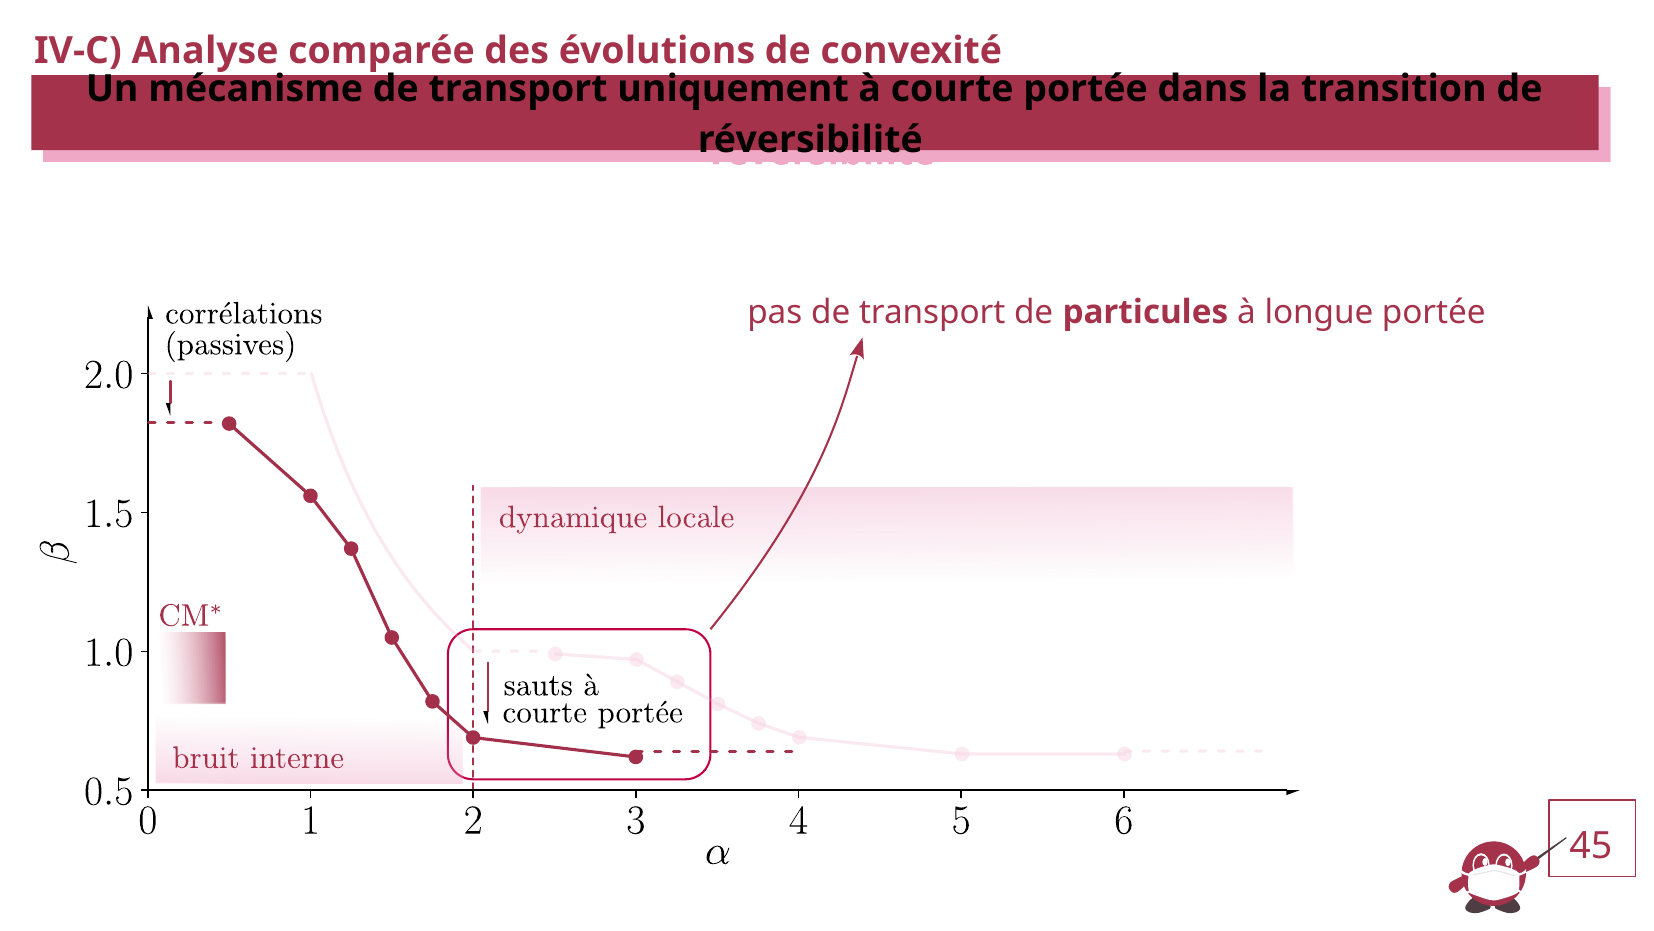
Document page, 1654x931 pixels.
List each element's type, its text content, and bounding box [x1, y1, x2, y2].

text_box Un mécanisme de transport uniquement à courte portée dans la transition de réversibilité [31, 75, 1599, 151]
text_box IV-C) Analyse comparée des évolutions de convexité [19, 16, 976, 76]
text_box [1492, 811, 1654, 887]
picture [1448, 799, 1637, 914]
text_box pas de transport de particules à longue portée [732, 280, 1454, 334]
picture [39, 301, 1300, 865]
